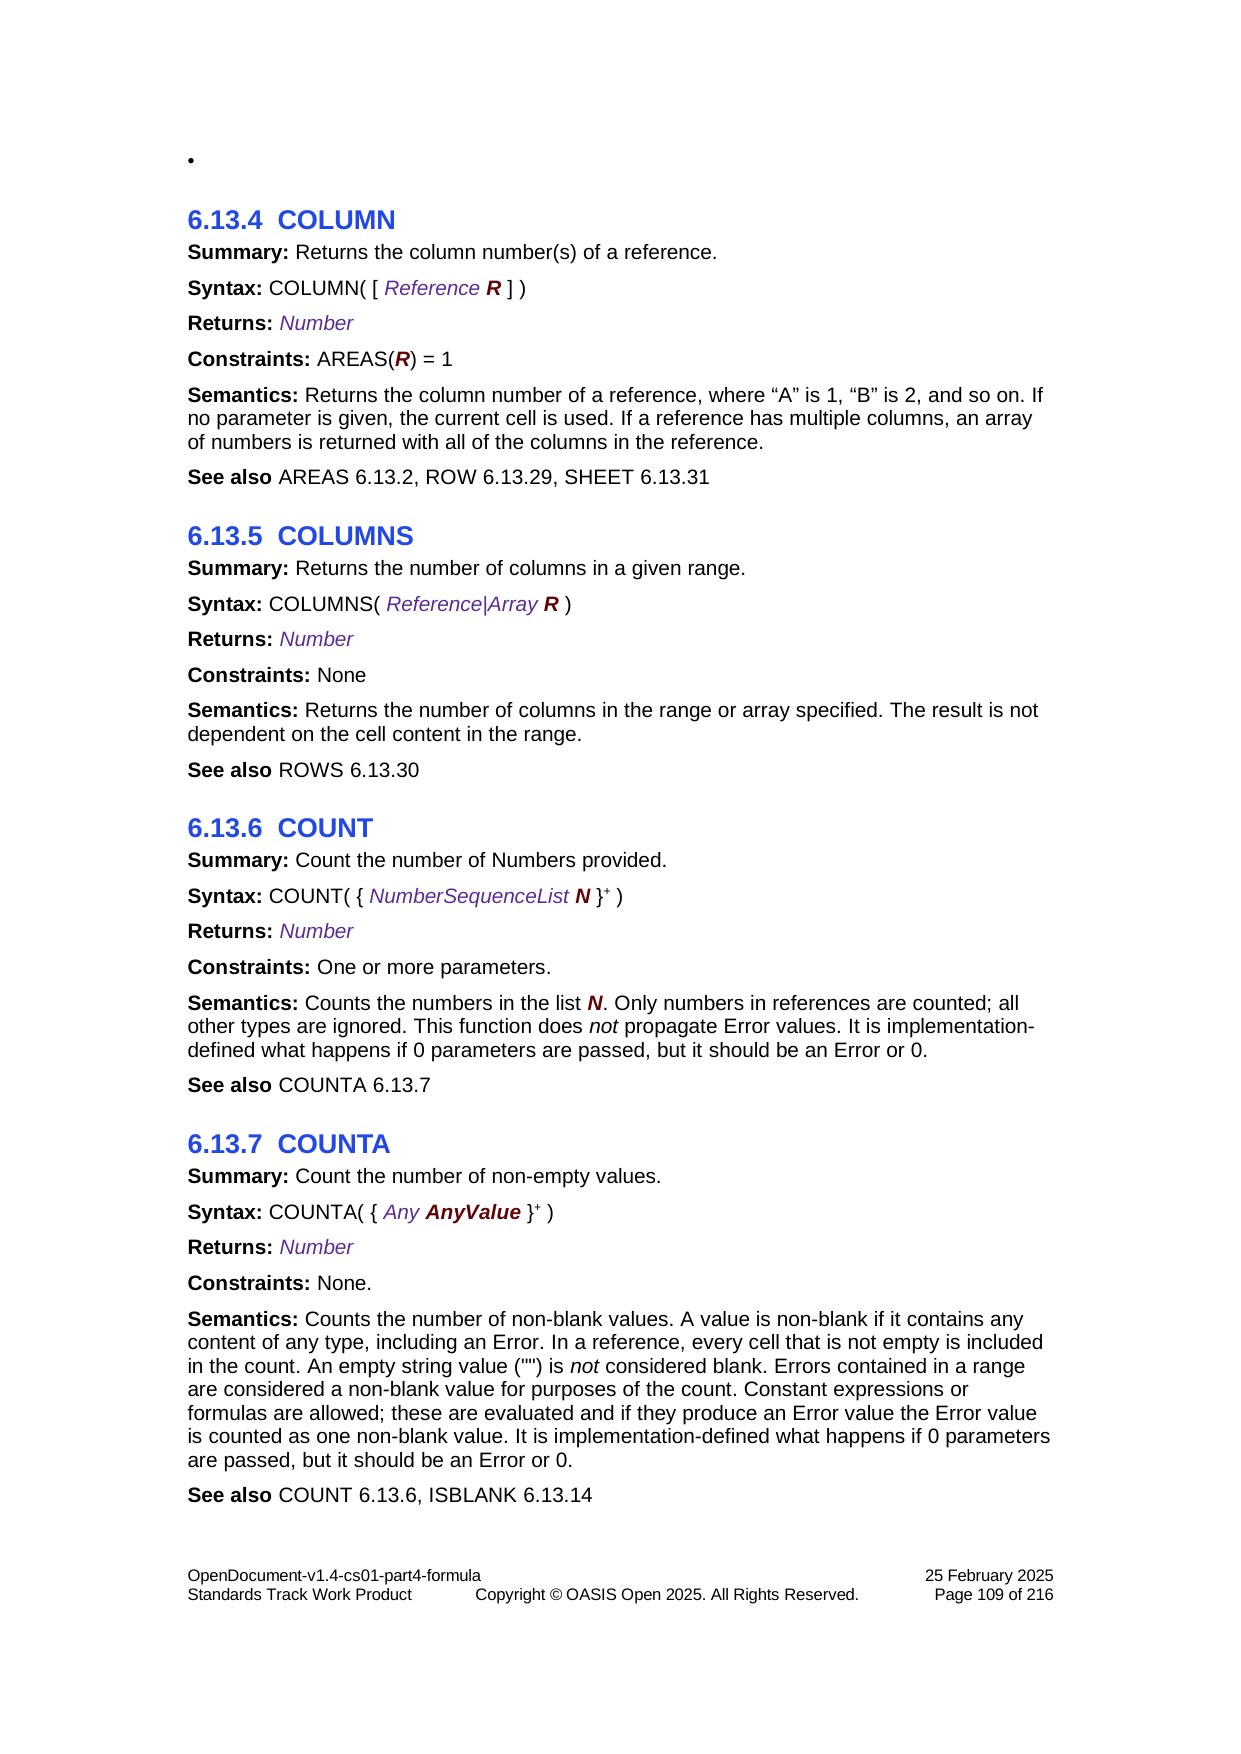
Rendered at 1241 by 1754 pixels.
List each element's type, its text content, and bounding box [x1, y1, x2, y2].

text Returns: Number [187, 1236, 1053, 1259]
text Returns: Number [187, 628, 1053, 651]
text See also AREAS 6.13.2, ROW 6.13.29, SHEET 6.13.31 [187, 466, 1053, 489]
text Semantics: Returns the column number of a reference, where “A” is 1, “B” is 2, and so on. If no parameter is given, the current cell is used. If a reference has multiple columns, an array of numbers is returned with all of the columns in the reference. [187, 383, 1053, 454]
text Returns: Number [187, 312, 1053, 335]
text Summary: Count the number of Numbers provided. [187, 849, 1053, 872]
text Syntax: COUNTA( { Any AnyValue }+ ) [187, 1200, 1053, 1224]
subtitle COLUMN [187, 204, 1053, 234]
text Summary: Returns the number of columns in a given range. [187, 556, 1053, 580]
text Semantics: Counts the number of non-blank values. A value is non-blank if it contains any content of any type, including an Error. In a reference, every cell that is not empty is included in the count. An empty string value ("") is not considered blank. Errors contained in a range are considered a non-blank value for purposes of the count. Constant expressions or formulas are allowed; these are evaluated and if they produce an Error value the Error value is counted as one non-blank value. It is implementation-defined what happens if 0 parameters are passed, but it should be an Error or 0. [187, 1307, 1053, 1472]
text Returns: Number [187, 920, 1053, 943]
text See also COUNT 6.13.6, ISBLANK 6.13.14 [187, 1484, 1053, 1507]
text Semantics: Counts the numbers in the list N. Only numbers in references are counted; all other types are ignored. This function does not propagate Error values. It is implementation-defined what happens if 0 parameters are passed, but it should be an Error or 0. [187, 991, 1053, 1062]
text Constraints: AREAS(R) = 1 [187, 347, 1053, 371]
text Semantics: Returns the number of columns in the range or array specified. The result is not dependent on the cell content in the range. [187, 699, 1053, 746]
subtitle COLUMNS [187, 520, 1053, 550]
subtitle COUNT [187, 813, 1053, 843]
text Syntax: COUNT( { NumberSequenceList N }+ ) [187, 884, 1053, 908]
text Constraints: One or more parameters. [187, 956, 1053, 979]
text Syntax: COLUMN( [ Reference R ] ) [187, 276, 1053, 300]
text Summary: Count the number of non-empty values. [187, 1164, 1053, 1188]
subtitle COUNTA [187, 1128, 1053, 1158]
text Summary: Returns the column number(s) of a reference. [187, 241, 1053, 264]
text Constraints: None [187, 663, 1053, 687]
text Constraints: None. [187, 1271, 1053, 1295]
text Syntax: COLUMNS( Reference|Array R ) [187, 592, 1053, 616]
text See also COUNTA 6.13.7 [187, 1074, 1053, 1097]
text See also ROWS 6.13.30 [187, 758, 1053, 782]
